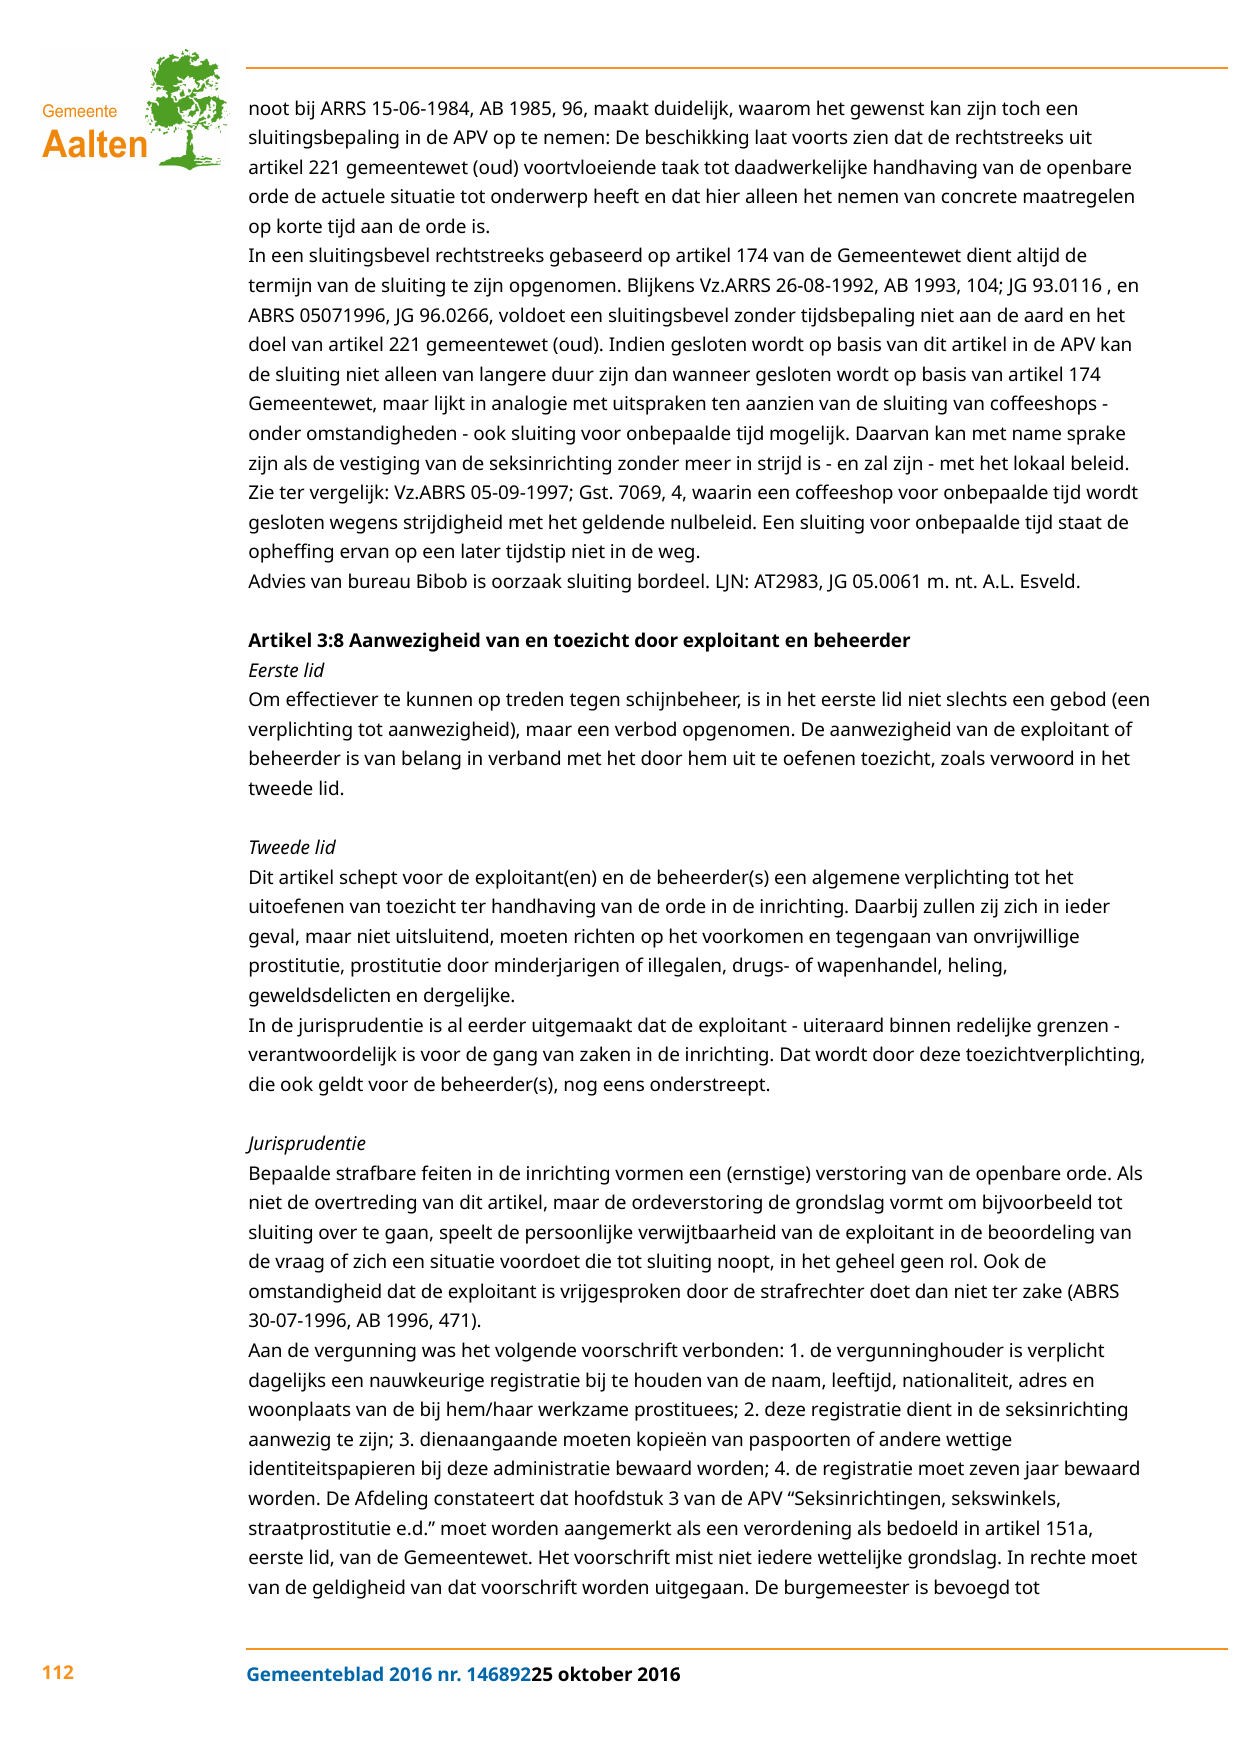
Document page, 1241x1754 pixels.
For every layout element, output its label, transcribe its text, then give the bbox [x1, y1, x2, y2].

text Eerste lid [248, 657, 1152, 683]
text In de jurisprudentie is al eerder uitgemaakt dat de exploitant - uiteraard binnen redelijke grenzen - verantwoordelijk is voor de gang van zaken in de inrichting. Dat wordt door deze toezichtverplichting, die ook geldt voor de beheerder(s), nog eens onderstreept. [248, 1012, 1152, 1097]
text Dit artikel schept voor de exploitant(en) en de beheerder(s) een algemene verplichting tot het uitoefenen van toezicht ter handhaving van de orde in de inrichting. Daarbij zullen zij zich in ieder geval, maar niet uitsluitend, moeten richten op het voorkomen en tegengaan van onvrijwillige prostitutie, prostitutie door minderjarigen of illegalen, drugs- of wapenhandel, heling, geweldsdelicten en dergelijke. [248, 864, 1152, 1008]
text Advies van bureau Bibob is oorzaak sluiting bordeel. LJN: AT2983, JG 05.0061 m. nt. A.L. Esveld. [248, 568, 1152, 594]
text Artikel 3:8 Aanwezigheid van en toezicht door exploitant en beheerder [248, 627, 1152, 653]
text Jurisprudentie [248, 1130, 1152, 1156]
text Aan de vergunning was het volgende voorschrift verbonden: 1. de vergunninghouder is verplicht dagelijks een nauwkeurige registratie bij te houden van de naam, leeftijd, nationaliteit, adres en woonplaats van de bij hem/haar werkzame prostituees; 2. deze registratie dient in de seksinrichting aanwezig te zijn; 3. dienaangaande moeten kopieën van paspoorten of andere wettige identiteitspapieren bij deze administratie bewaard worden; 4. de registratie moet zeven jaar bewaard worden. De Afdeling constateert dat hoofdstuk 3 van de APV “Seksinrichtingen, sekswinkels, straatprostitutie e.d.” moet worden aangemerkt als een verordening als bedoeld in artikel 151a, eerste lid, van de Gemeentewet. Het voorschrift mist niet iedere wettelijke grondslag. In rechte moet van de geldigheid van dat voorschrift worden uitgegaan. De burgemeester is bevoegd tot [248, 1337, 1152, 1600]
text Om effectiever te kunnen op treden tegen schijnbeheer, is in het eerste lid niet slechts een gebod (een verplichting tot aanwezigheid), maar een verbod opgenomen. De aanwezigheid van de exploitant of beheerder is van belang in verband met het door hem uit te oefenen toezicht, zoals verwoord in het tweede lid. [248, 686, 1152, 801]
text In een sluitingsbevel rechtstreeks gebaseerd op artikel 174 van de Gemeentewet dient altijd de termijn van de sluiting te zijn opgenomen. Blijkens Vz.ARRS 26-08-1992, AB 1993, 104; JG 93.0116 , en ABRS 05071996, JG 96.0266, voldoet een sluitingsbevel zonder tijdsbepaling niet aan de aard en het doel van artikel 221 gemeentewet (oud). Indien gesloten wordt op basis van dit artikel in de APV kan de sluiting niet alleen van langere duur zijn dan wanneer gesloten wordt op basis van artikel 174 Gemeentewet, maar lijkt in analogie met uitspraken ten aanzien van de sluiting van coffeeshops - onder omstandigheden - ook sluiting voor onbepaalde tijd mogelijk. Daarvan kan met name sprake zijn als de vestiging van de seksinrichting zonder meer in strijd is - en zal zijn - met het lokaal beleid. Zie ter vergelijk: Vz.ABRS 05-09-1997; Gst. 7069, 4, waarin een coffeeshop voor onbepaalde tijd wordt gesloten wegens strijdigheid met het geldende nulbeleid. Een sluiting voor onbepaalde tijd staat de opheffing ervan op een later tijdstip niet in de weg. [248, 243, 1152, 564]
picture [41, 47, 231, 172]
text noot bij ARRS 15-06-1984, AB 1985, 96, maakt duidelijk, waarom het gewenst kan zijn toch een sluitingsbepaling in de APV op te nemen: De beschikking laat voorts zien dat de rechtstreeks uit artikel 221 gemeentewet (oud) voortvloeiende taak tot daadwerkelijke handhaving van de openbare orde de actuele situatie tot onderwerp heeft en dat hier alleen het nemen van concrete maatregelen op korte tijd aan de orde is. [248, 95, 1152, 239]
text Tweede lid [248, 834, 1152, 860]
text Bepaalde strafbare feiten in de inrichting vormen een (ernstige) verstoring van de openbare orde. Als niet de overtreding van dit artikel, maar de ordeverstoring de grondslag vormt om bijvoorbeeld tot sluiting over te gaan, speelt de persoonlijke verwijtbaarheid van de exploitant in de beoordeling van de vraag of zich een situatie voordoet die tot sluiting noopt, in het geheel geen rol. Ook de omstandigheid dat de exploitant is vrijgesproken door de strafrechter doet dan niet ter zake (ABRS 30-07-1996, AB 1996, 471). [248, 1160, 1152, 1333]
